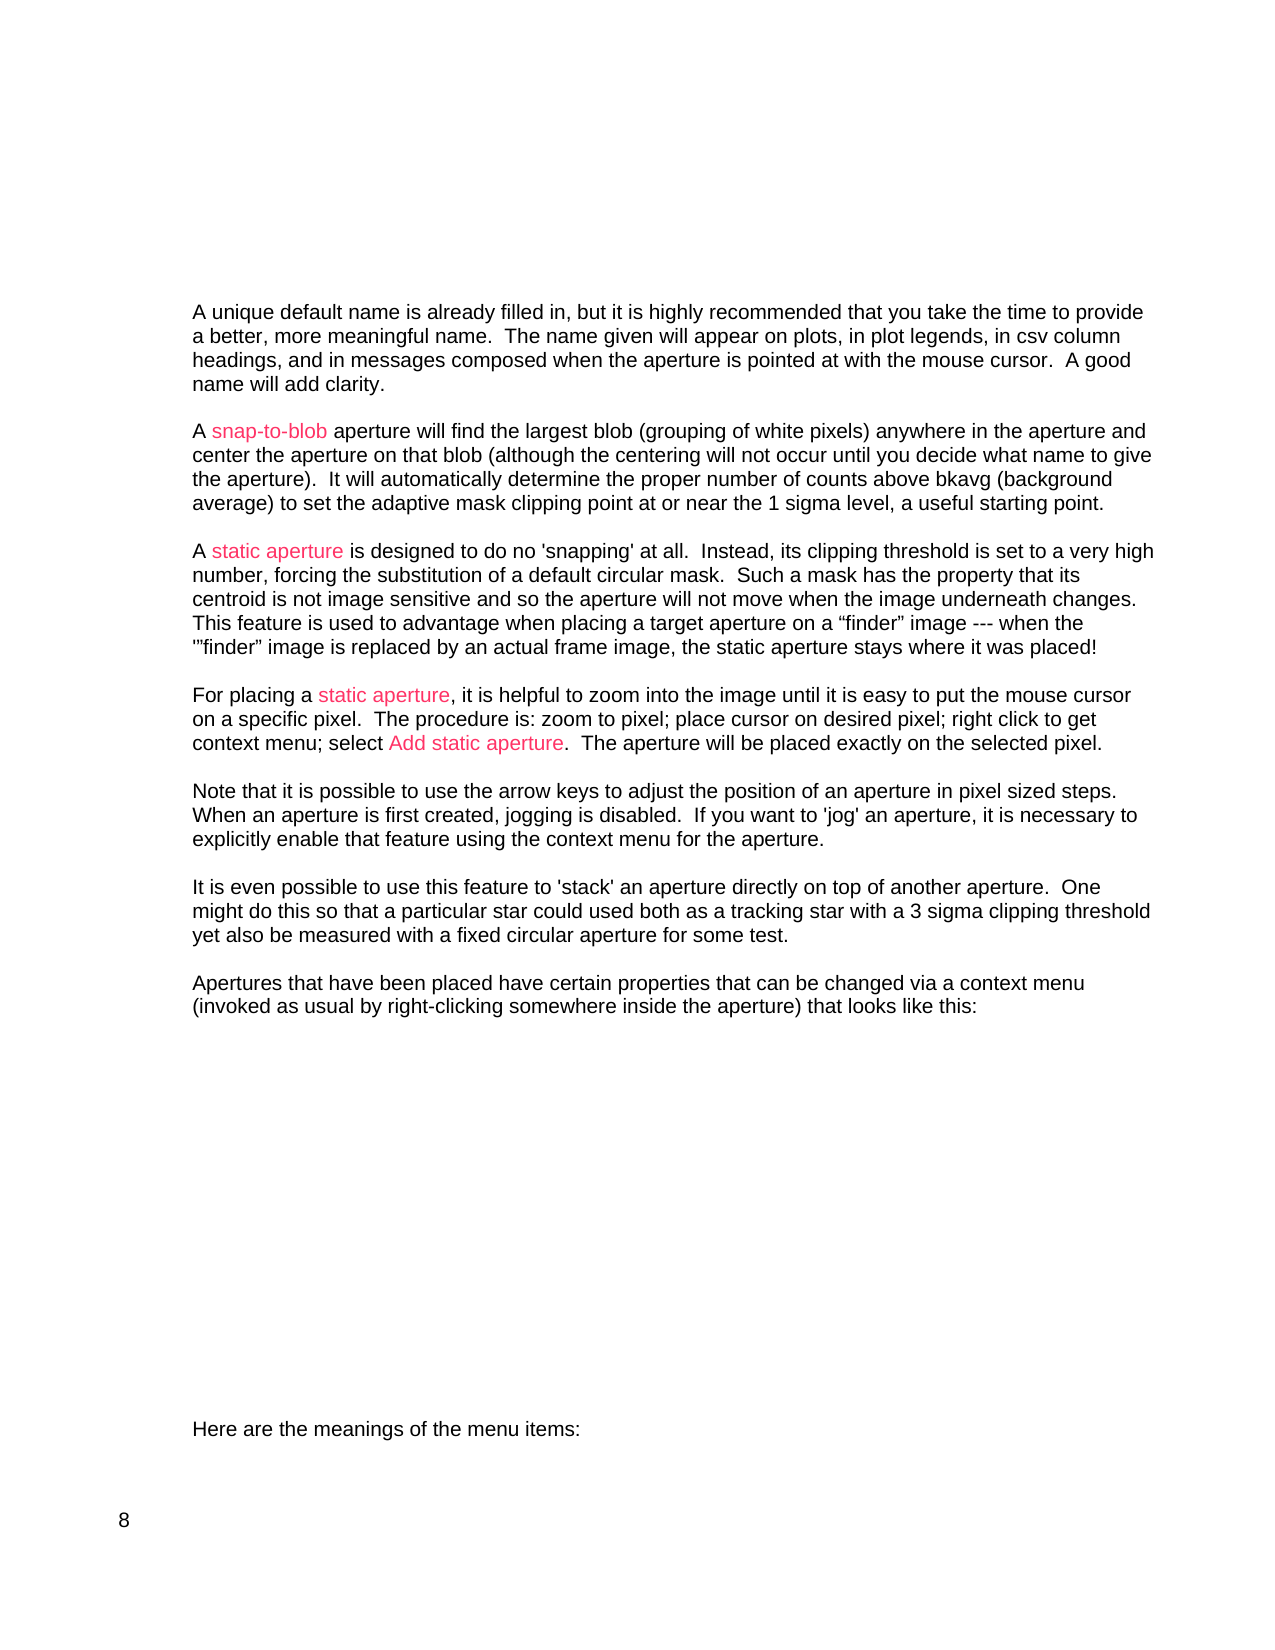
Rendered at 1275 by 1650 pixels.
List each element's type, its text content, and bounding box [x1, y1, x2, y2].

text A static aperture is designed to do no 'snapping' at all. Instead, its clipping threshold is set to a very high number, forcing the substitution of a default circular mask. Such a mask has the property that its centroid is not image sensitive and so the aperture will not move when the image underneath changes. This feature is used to advantage when placing a target aperture on a “finder” image --- when the '”finder” image is replaced by an actual frame image, the static aperture stays where it was placed! [192, 539, 1157, 659]
text It is even possible to use this feature to 'stack' an aperture directly on top of another aperture. One might do this so that a particular star could used both as a tracking star with a 3 sigma clipping threshold yet also be measured with a fixed circular aperture for some test. [192, 874, 1157, 946]
text Note that it is possible to use the arrow keys to adjust the position of an aperture in pixel sized steps. When an aperture is first created, jogging is disabled. If you want to 'jog' an aperture, it is necessary to explicitly enable that feature using the context menu for the aperture. [192, 779, 1157, 851]
text Apertures that have been placed have certain properties that can be changed via a context menu (invoked as usual by right-clicking somewhere inside the aperture) that looks like this: [192, 970, 1157, 1018]
text A unique default name is already filled in, but it is highly recommended that you take the time to provide a better, more meaningful name. The name given will appear on plots, in plot legends, in csv column headings, and in messages composed when the aperture is pointed at with the mouse cursor. A good name will add clarity. [192, 299, 1157, 395]
text Here are the meanings of the menu items: [192, 1417, 1157, 1441]
text A snap-to-blob aperture will find the largest blob (grouping of white pixels) anywhere in the aperture and center the aperture on that blob (although the centering will not occur until you decide what name to give the aperture). It will automatically determine the proper number of counts above bkavg (background average) to set the adaptive mask clipping point at or near the 1 sigma level, a useful starting point. [192, 419, 1157, 515]
text For placing a static aperture, it is helpful to zoom into the image until it is easy to put the mouse cursor on a specific pixel. The procedure is: zoom to pixel; place cursor on desired pixel; right click to get context menu; select Add static aperture. The aperture will be placed exactly on the selected pixel. [192, 683, 1157, 755]
